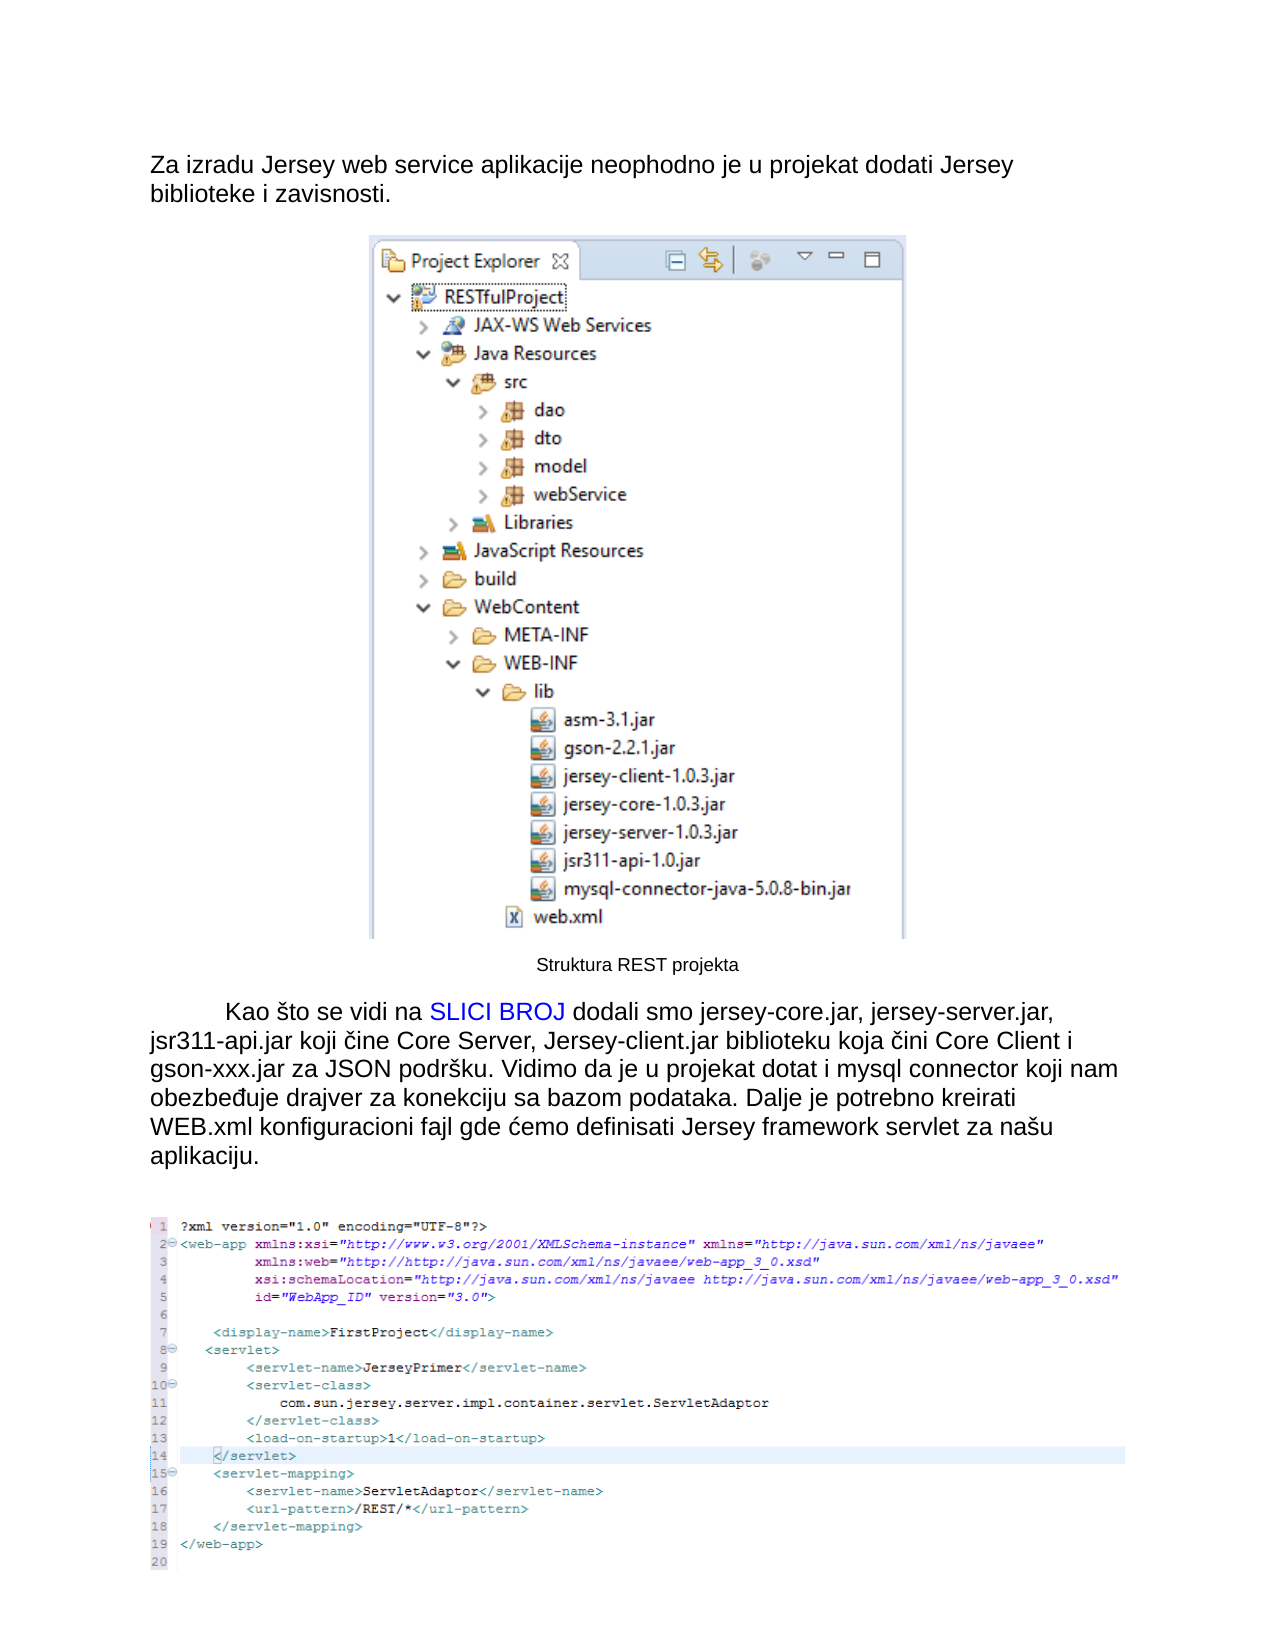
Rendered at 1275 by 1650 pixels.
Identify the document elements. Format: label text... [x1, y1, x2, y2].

text Kao što se vidi na SLICI BROJ dodali smo jersey-core.jar, jersey-server.jar, jsr311-api.jar koji čine Core Server, Jersey-client.jar biblioteku koja čini Core Client i gson-xxx.jar za JSON podršku. Vidimo da je u projekat dotat i mysql connector koji nam obezbeđuje drajver za konekciju sa bazom podataka. Dalje je potrebno kreirati WEB.xml konfiguracioni fajl gde ćemo definisati Jersey framework servlet za našu aplikaciju. [150, 997, 1125, 1169]
text Struktura REST projekta [150, 954, 1125, 975]
text Za izradu Jersey web service aplikacije neophodno je u projekat dodati Jersey biblioteke i zavisnosti. [150, 150, 1125, 207]
picture [150, 1216, 1125, 1572]
picture [368, 235, 907, 939]
